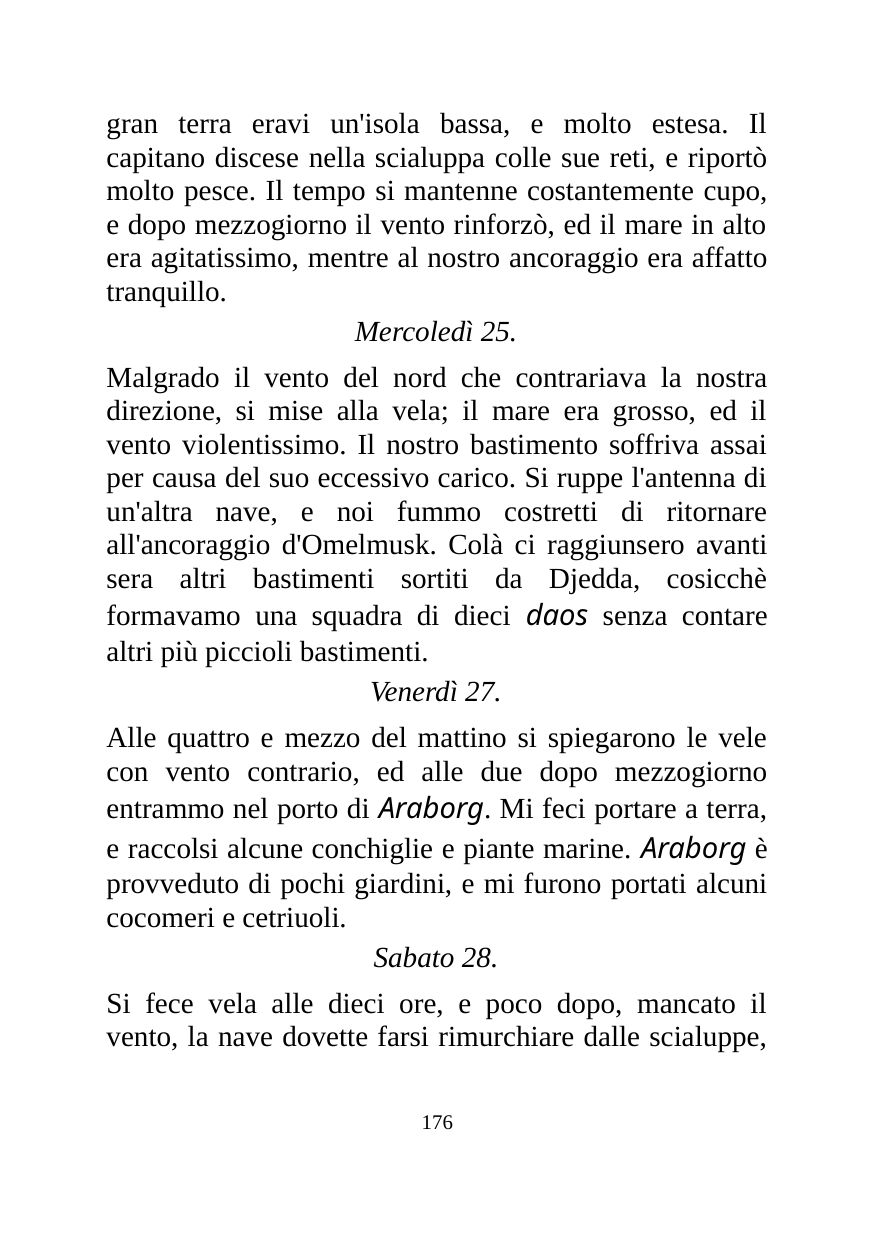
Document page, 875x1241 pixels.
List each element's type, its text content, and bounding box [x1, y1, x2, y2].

text Alle quattro e mezzo del mattino si spiegarono le vele con vento contrario, ed alle due dopo mezzogiorno entrammo nel porto di Araborg. Mi feci portare a terra, e raccolsi alcune conchiglie e piante marine. Araborg è provveduto di pochi giardini, e mi furono portati alcuni cocomeri e cetriuoli. [106, 720, 768, 934]
subtitle Sabato 28. [106, 940, 768, 973]
subtitle Venerdì 27. [106, 674, 768, 708]
text Malgrado il vento del nord che contrariava la nostra direzione, si mise alla vela; il mare era grosso, ed il vento violentissimo. Il nostro bastimento soffriva assai per causa del suo eccessivo carico. Si ruppe l'antenna di un'altra nave, e noi fummo costretti di ritornare all'ancoraggio d'Omelmusk. Colà ci raggiunsero avanti sera altri bastimenti sortiti da Djedda, cosicchè formavamo una squadra di dieci daos senza contare altri più piccioli bastimenti. [106, 360, 768, 668]
text Si fece vela alle dieci ore, e poco dopo, mancato il vento, la nave dovette farsi rimurchiare dalle scialuppe, [106, 986, 768, 1053]
text gran terra eravi un'isola bassa, e molto estesa. Il capitano discese nella scialuppa colle sue reti, e riportò molto pesce. Il tempo si mantenne costantemente cupo, e dopo mezzogiorno il vento rinforzò, ed il mare in alto era agitatissimo, mentre al nostro ancoraggio era affatto tranquillo. [106, 106, 768, 307]
subtitle Mercoledì 25. [106, 314, 768, 347]
